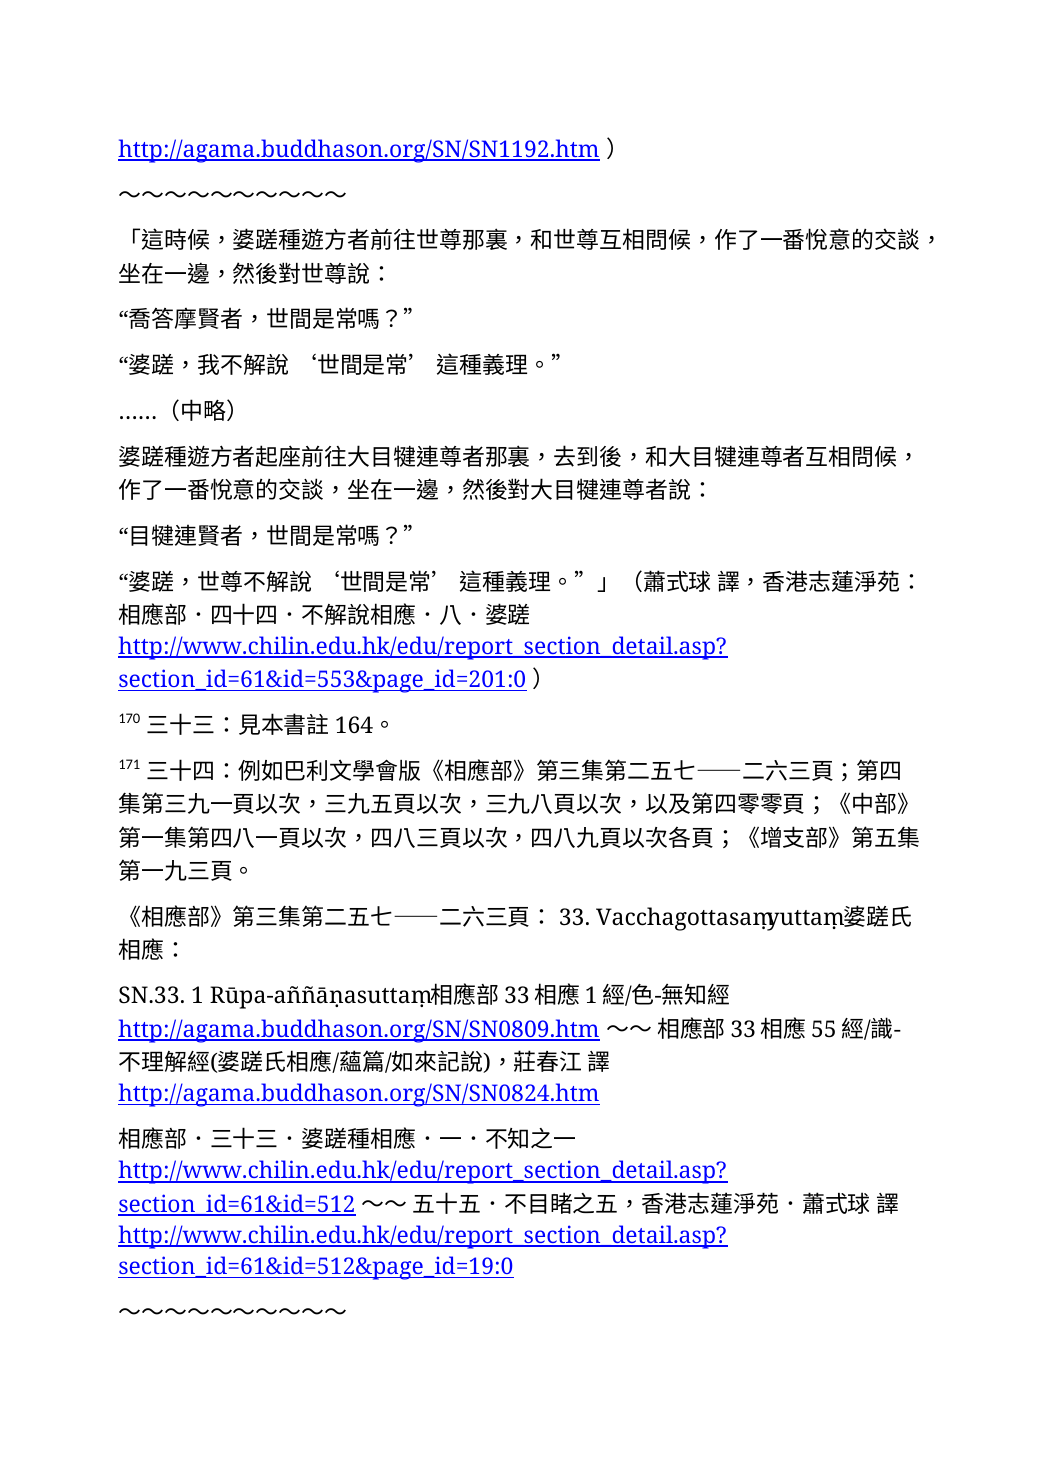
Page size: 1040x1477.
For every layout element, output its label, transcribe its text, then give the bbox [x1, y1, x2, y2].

text 三十三：見本書註 164。 [118, 707, 921, 740]
text 婆蹉種遊方者起座前往大目犍連尊者那裏，去到後，和大目犍連尊者互相問候，作了一番悅意的交談，坐在一邊，然後對大目犍連尊者說： [118, 439, 921, 505]
text 《相應部》第三集第二五七——二六三頁： 33. Vacchagottasaṃyuttaṃ 婆蹉氏相應： [118, 898, 921, 965]
text 三十四：例如巴利文學會版《相應部》第三集第二五七——二六三頁；第四集第三九一頁以次，三九五頁以次，三九八頁以次，以及第四零零頁；《中部》第一集第四八一頁以次，四八三頁以次，四八九頁以次各頁；《增支部》第五集第一九三頁。 [118, 753, 921, 886]
text ～～～～～～～～～～ [118, 176, 921, 210]
text ……（中略） [118, 393, 921, 426]
text “婆蹉，世尊不解說 ‘世間是常’ 這種義理。”」（蕭式球 譯，香港志蓮淨苑：相應部．四十四．不解說相應．八．婆蹉 http://www.chilin.edu.hk/edu/report_section_detail.asp?section_id=61&id=553&page_id=201:0 ） [118, 563, 921, 694]
text “喬答摩賢者，世間是常嗎？” [118, 301, 921, 334]
text 相應部．三十三．婆蹉種相應．一．不知之一 http://www.chilin.edu.hk/edu/report_section_detail.asp?section_id=61&id=512 ～～ 五十五．不目睹之五，香港志蓮淨苑．蕭式球 譯 http://www.chilin.edu.hk/edu/report_section_detail.asp?section_id=61&id=512&page_id=19:0 [118, 1121, 921, 1281]
text 「這時候，婆蹉種遊方者前往世尊那裏，和世尊互相問候，作了一番悅意的交談，坐在一邊，然後對世尊說： [118, 222, 921, 289]
text SN.33. 1 Rūpa-aññāṇasuttaṃ 相應部33相應1經/色-無知經 http://agama.buddhason.org/SN/SN0809.htm ～～ 相應部33相應55經/識-不理解經(婆蹉氏相應/蘊篇/如來記說)，莊春江 譯 http://agama.buddhason.org/SN/SN0824.htm [118, 977, 921, 1109]
text “婆蹉，我不解說 ‘世間是常’ 這種義理。” [118, 347, 921, 380]
text http://agama.buddhason.org/SN/SN1192.htm ） [118, 131, 921, 164]
text “目犍連賢者，世間是常嗎？” [118, 518, 921, 551]
text ～～～～～～～～～～ [118, 1294, 921, 1327]
